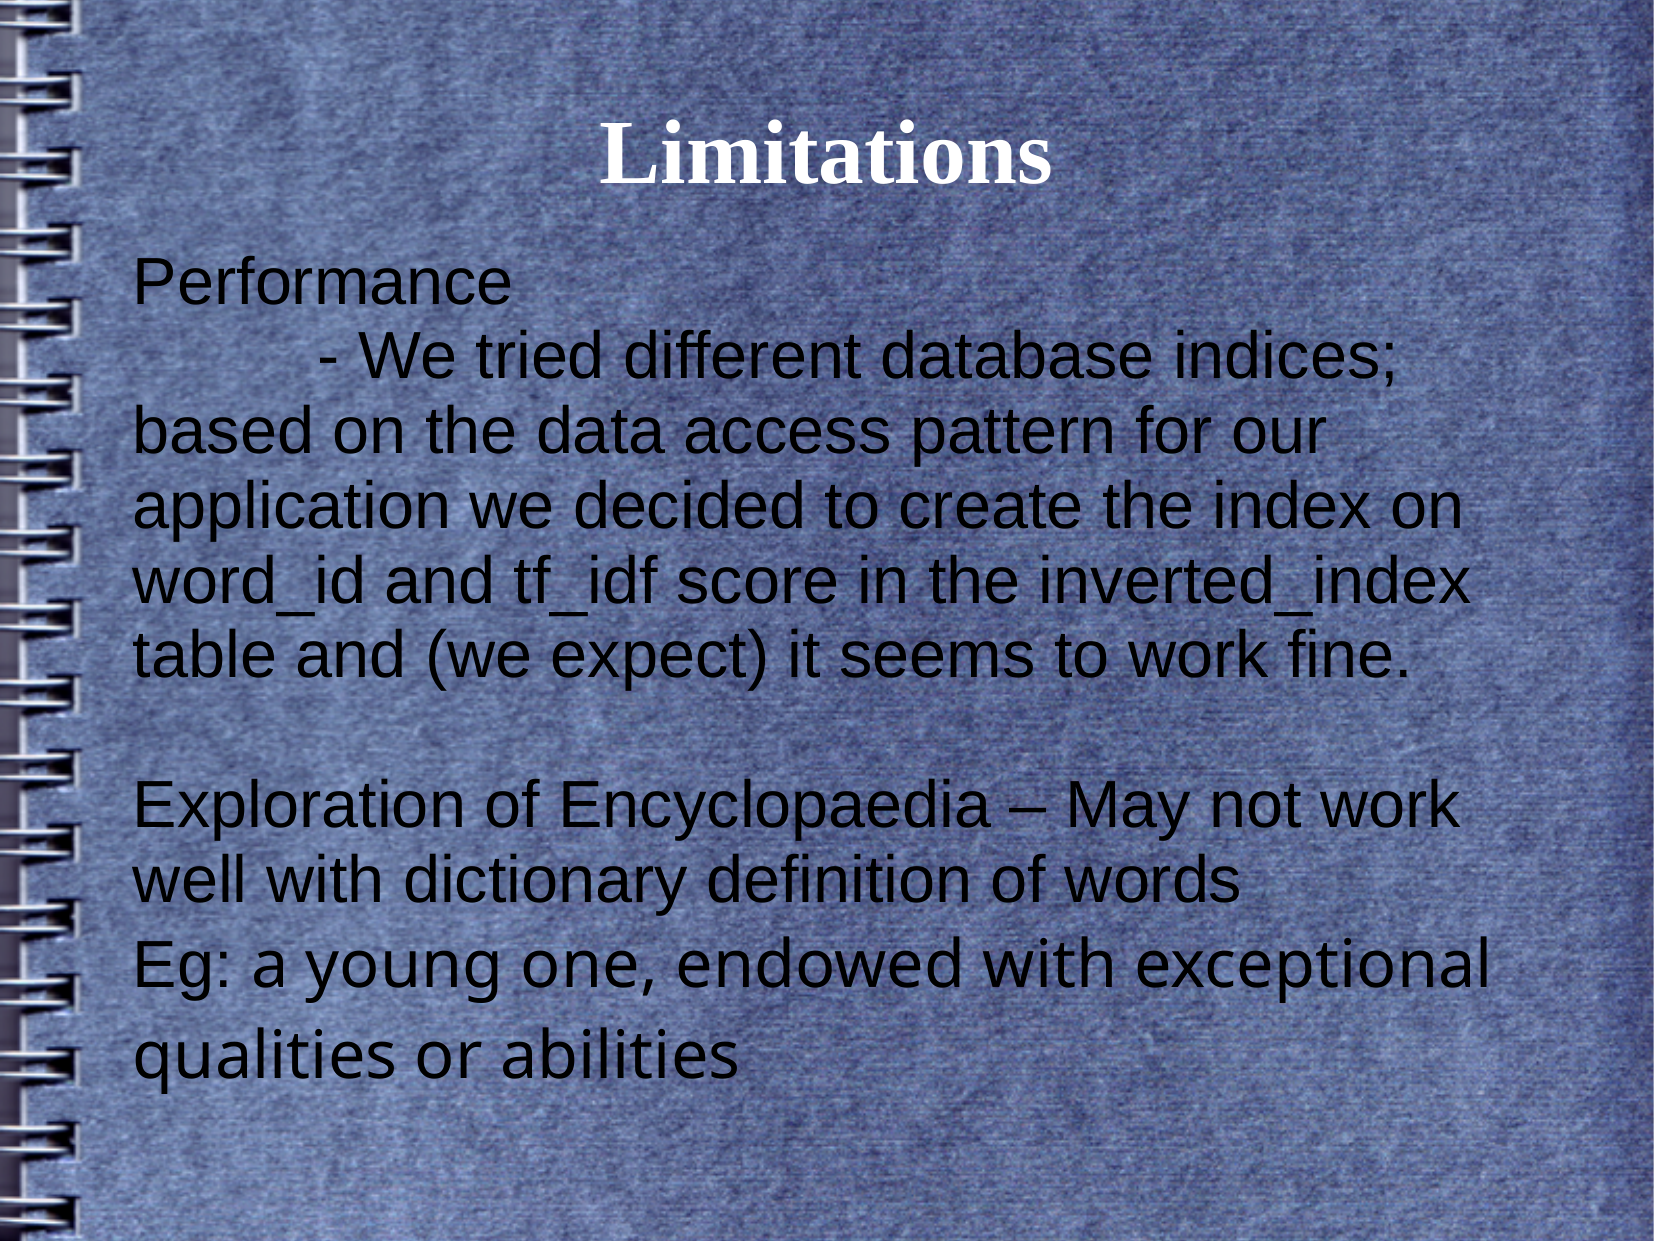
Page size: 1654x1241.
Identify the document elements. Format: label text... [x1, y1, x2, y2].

picture [0, 0, 1654, 1241]
text_box Performance - We tried different database indices; based on the data access pattern for our application we decided to create the index on word_id and tf_idf score in the inverted_index table and (we expect) it seems to work fine. Exploration of Encyclopaedia – May not work well with dictionary definition of words Eg: a young one, endowed with exceptional qualities or abilities [118, 236, 1536, 1173]
title Limitations [82, 56, 1571, 250]
